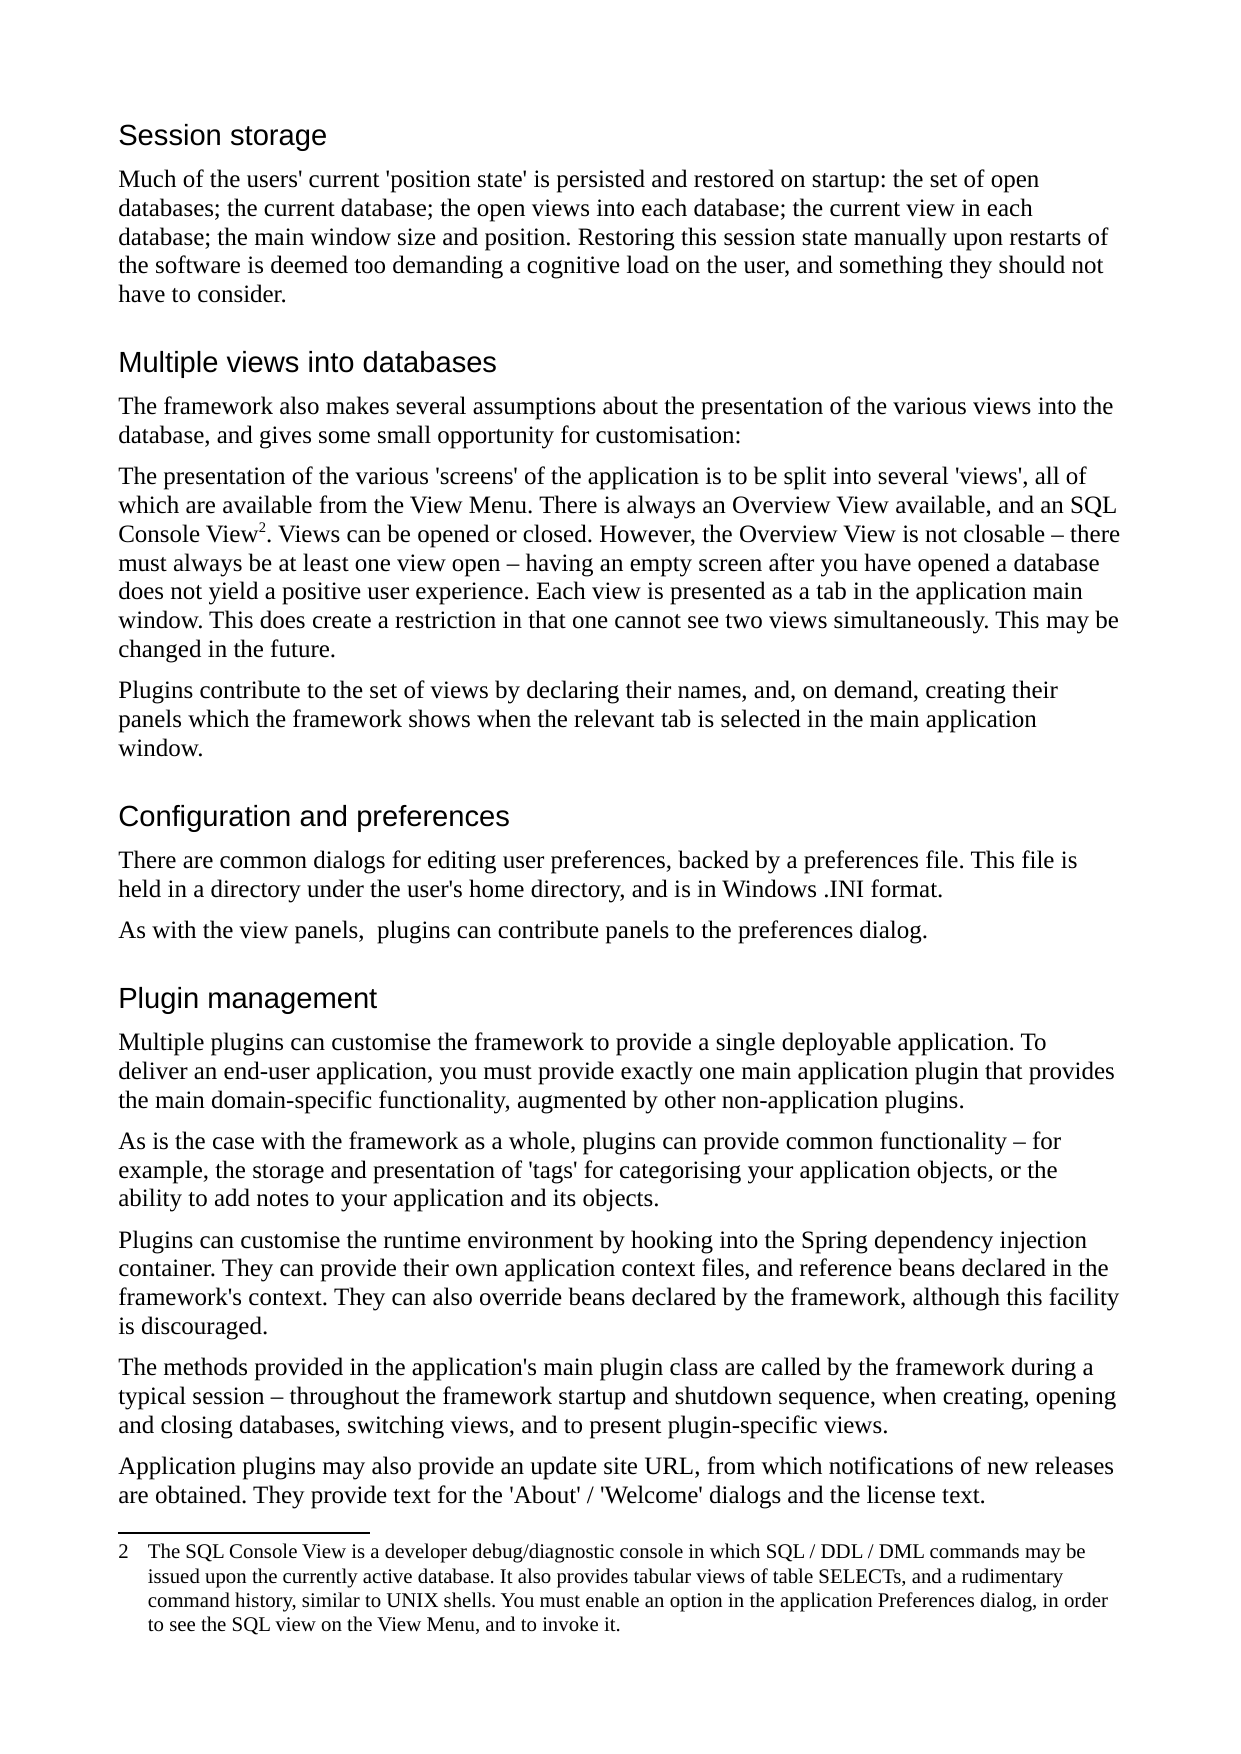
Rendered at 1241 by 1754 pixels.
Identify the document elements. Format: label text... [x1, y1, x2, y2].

text The SQL Console View is a developer debug/diagnostic console in which SQL / DDL / DML commands may be issued upon the currently active database. It also provides tabular views of table SELECTs, and a rudimentary command history, similar to UNIX shells. You must enable an option in the application Preferences dialog, in order to see the SQL view on the View Menu, and to invoke it. [118, 1539, 1122, 1636]
subtitle Multiple views into databases [118, 345, 1122, 379]
text Plugins contribute to the set of views by declaring their names, and, on demand, creating their panels which the framework shows when the relevant tab is selected in the main application window. [118, 675, 1122, 761]
text Plugins can customise the runtime environment by hooking into the Spring dependency injection container. They can provide their own application context files, and reference beans declared in the framework's context. They can also override beans declared by the framework, although this facility is discouraged. [118, 1225, 1122, 1340]
subtitle Configuration and preferences [118, 799, 1122, 832]
subtitle Plugin management [118, 981, 1122, 1015]
text The presentation of the various 'screens' of the application is to be split into several 'views', all of which are available from the View Menu. There is always an Overview View available, and an SQL Console View. Views can be opened or closed. However, the Overview View is not closable – there must always be at least one view open – having an empty screen after you have opened a database does not yield a positive user experience. Each view is presented as a tab in the application main window. This does create a restriction in that one cannot see two views simultaneously. This may be changed in the future. [118, 461, 1122, 663]
text As with the view panels, plugins can contribute panels to the preferences dialog. [118, 915, 1122, 944]
text Multiple plugins can customise the framework to provide a single deployable application. To deliver an end-user application, you must provide exactly one main application plugin that provides the main domain-specific functionality, augmented by other non-application plugins. [118, 1027, 1122, 1113]
text There are common dialogs for editing user preferences, backed by a preferences file. This file is held in a directory under the user's home directory, and is in Windows .INI format. [118, 845, 1122, 902]
text As is the case with the framework as a whole, plugins can provide common functionality – for example, the storage and presentation of 'tags' for categorising your application objects, or the ability to add notes to your application and its objects. [118, 1126, 1122, 1212]
text Application plugins may also provide an update site URL, from which notifications of new releases are obtained. They provide text for the 'About' / 'Welcome' dialogs and the license text. [118, 1451, 1122, 1508]
subtitle Session storage [118, 118, 1122, 152]
text The methods provided in the application's main plugin class are called by the framework during a typical session – throughout the framework startup and shutdown sequence, when creating, opening and closing databases, switching views, and to present plugin-specific views. [118, 1352, 1122, 1438]
text The framework also makes several assumptions about the presentation of the various views into the database, and gives some small opportunity for customisation: [118, 391, 1122, 449]
text Much of the users' current 'position state' is persisted and restored on startup: the set of open databases; the current database; the open views into each database; the current view in each database; the main window size and position. Restoring this session state manually upon restarts of the software is deemed too demanding a cognitive load on the user, and something they should not have to consider. [118, 164, 1122, 308]
